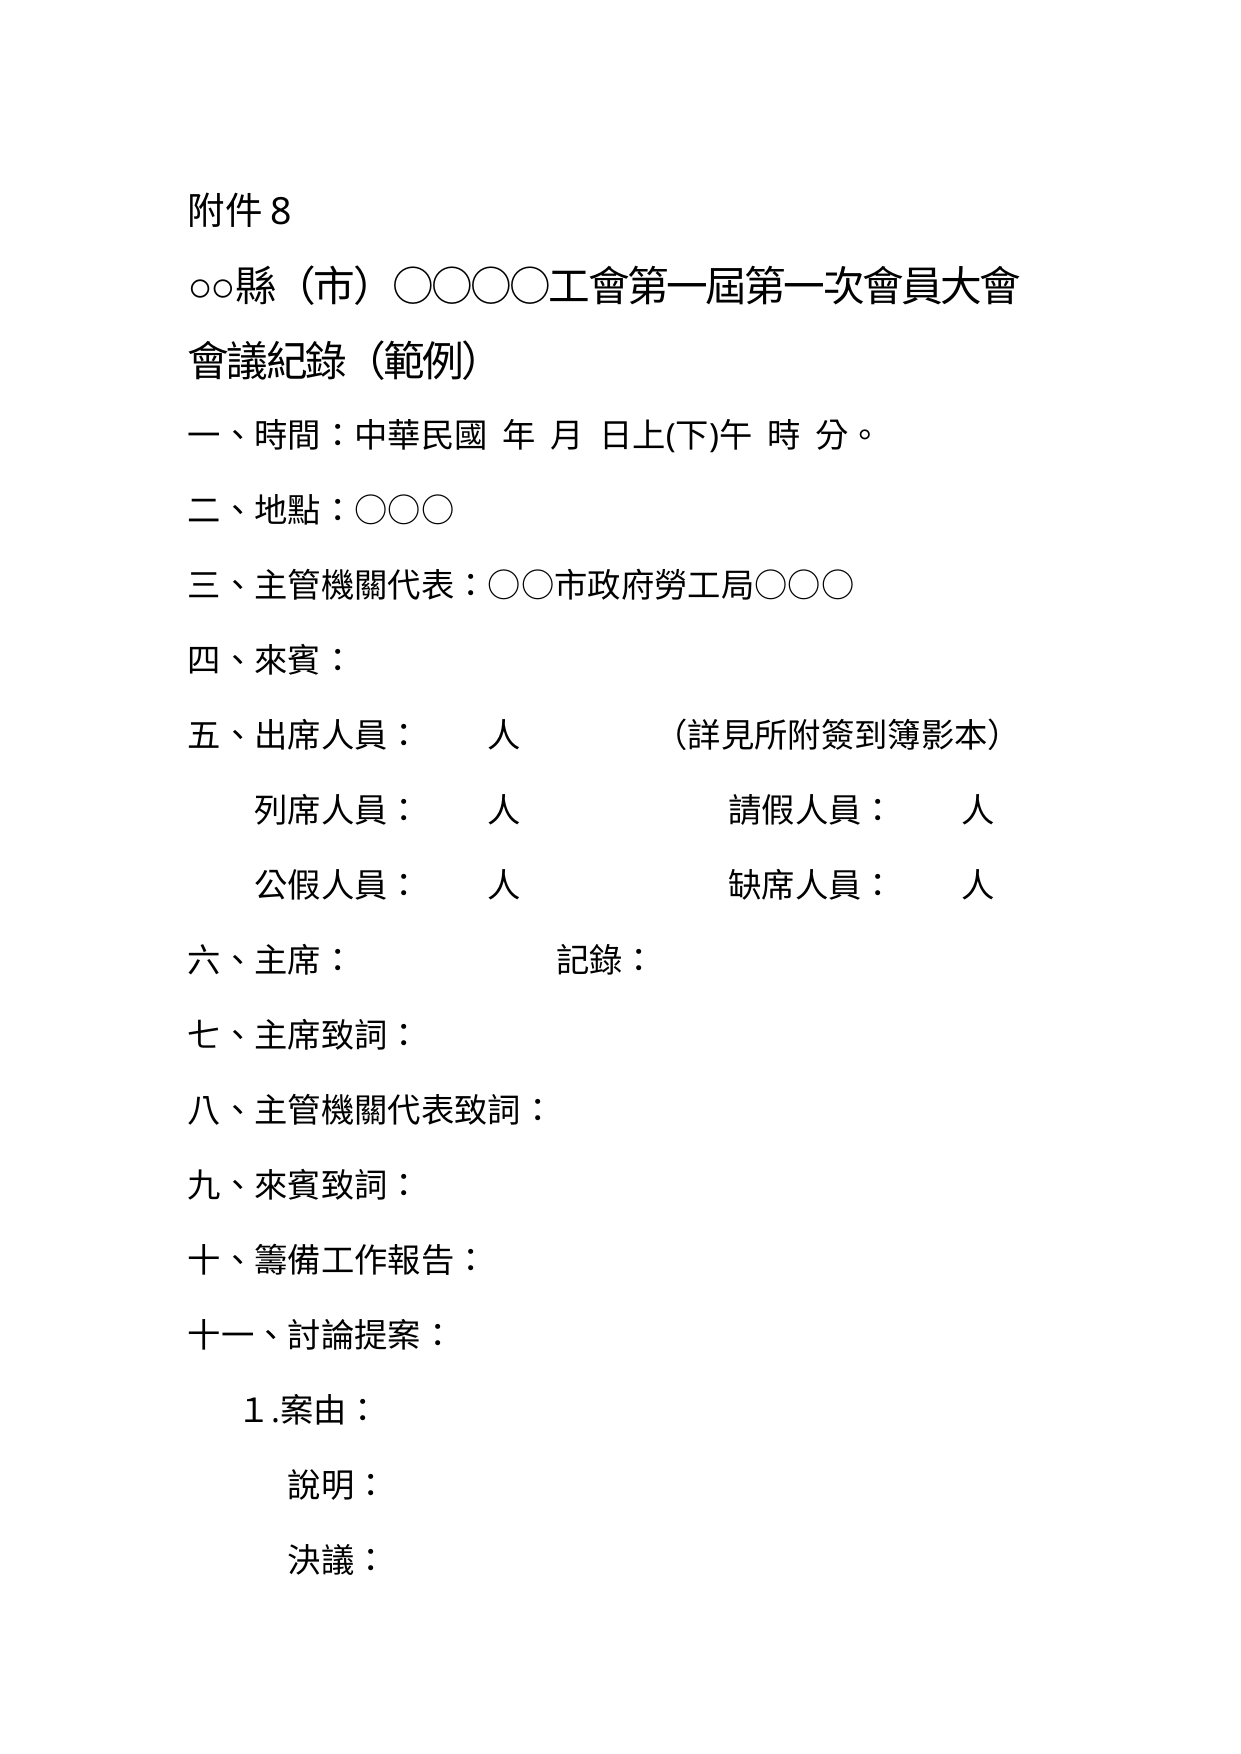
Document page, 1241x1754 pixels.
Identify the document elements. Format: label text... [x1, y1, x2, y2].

text １.案由： [237, 1364, 1053, 1439]
text 六、主席： 記錄： [187, 914, 1053, 989]
text 十一、討論提案： [187, 1289, 1053, 1364]
text 附件8 [187, 164, 1053, 239]
text 九、來賓致詞： [187, 1139, 1053, 1214]
text 十、籌備工作報告： [187, 1214, 1053, 1289]
text 四、來賓： [187, 614, 1053, 689]
text 列席人員： 人 請假人員： 人 [187, 764, 1053, 839]
text 二、地點：○○○ [187, 464, 1053, 539]
text 決議： [287, 1514, 1053, 1589]
text 會議紀錄（範例） [187, 314, 1053, 389]
text 五、出席人員： 人 （詳見所附簽到簿影本） [187, 689, 1053, 764]
text 公假人員： 人 缺席人員： 人 [187, 839, 1053, 914]
text 說明： [287, 1439, 1053, 1514]
text 八、主管機關代表致詞： [187, 1064, 1053, 1139]
text 一、時間：中華民國 年 月 日上(下)午 時 分。 [187, 389, 1053, 464]
text 七、主席致詞： [187, 989, 1053, 1064]
text 三、主管機關代表：○○市政府勞工局○○○ [187, 539, 1053, 614]
text ○○縣（市）○○○○工會第一屆第一次會員大會 [187, 239, 1053, 314]
